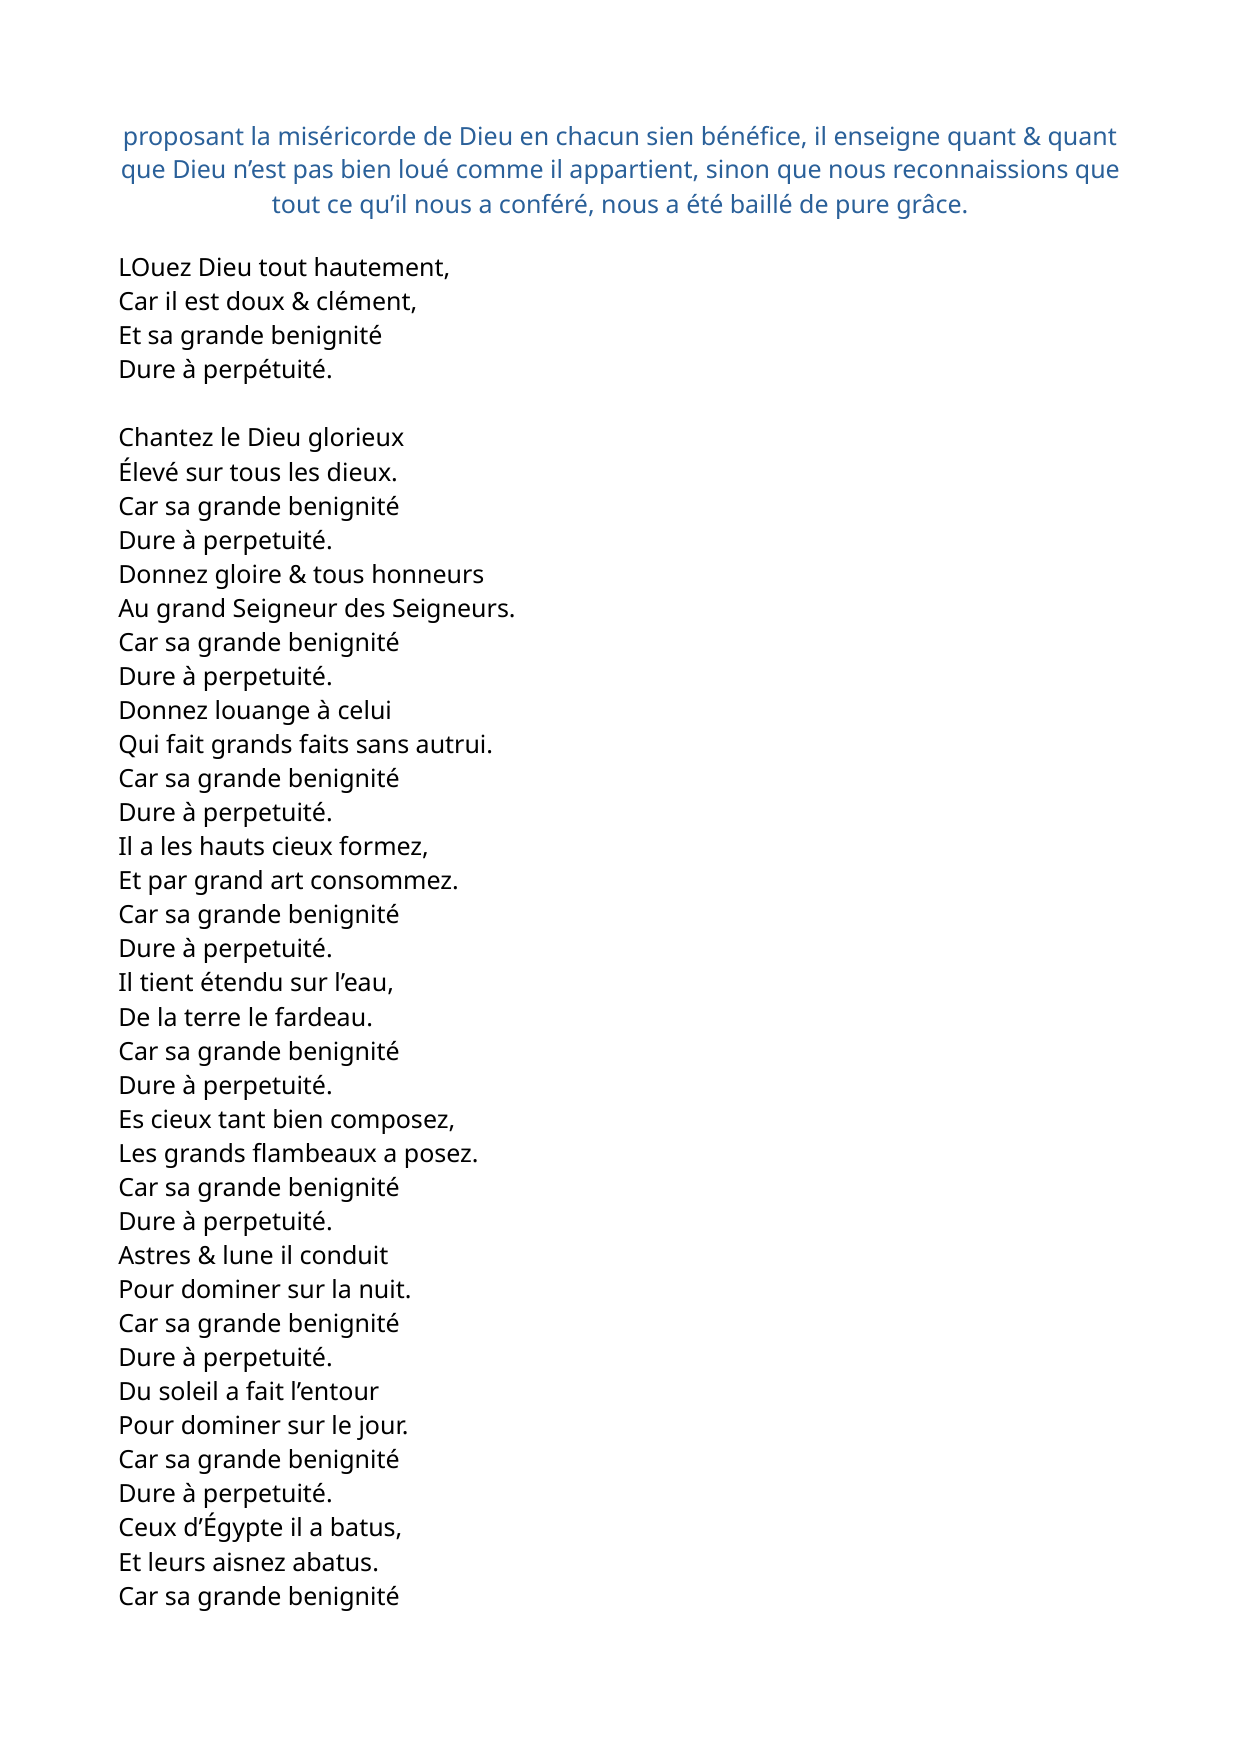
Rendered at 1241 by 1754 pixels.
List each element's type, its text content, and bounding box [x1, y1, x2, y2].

text Car sa grande benignité [118, 897, 1122, 931]
text Il a les hauts cieux formez, [118, 829, 1122, 863]
text Ceux d’Égypte il a batus, [118, 1510, 1122, 1544]
text Et sa grande benignité [118, 318, 1122, 352]
text Dure à perpetuité. [118, 658, 1122, 693]
text Car sa grande benignité [118, 1442, 1122, 1476]
text Dure à perpetuité. [118, 795, 1122, 829]
text Du soleil a fait l’entour [118, 1374, 1122, 1408]
text Chantez le Dieu glorieux [118, 420, 1122, 454]
text Dure à perpetuité. [118, 1203, 1122, 1238]
text Donnez gloire & tous honneurs [118, 556, 1122, 590]
text Car sa grande benignité [118, 1033, 1122, 1067]
text Car sa grande benignité [118, 761, 1122, 795]
text Car sa grande benignité [118, 1169, 1122, 1203]
text Astres & lune il conduit [118, 1238, 1122, 1272]
text Pour dominer sur la nuit. [118, 1272, 1122, 1306]
text Car il est doux & clément, [118, 284, 1122, 318]
text Car sa grande benignité [118, 488, 1122, 522]
text proposant la miséricorde de Dieu en chacun sien bénéfice, il enseigne quant & quant que Dieu n’est pas bien loué comme il appartient, sinon que nous reconnaissions que tout ce qu’il nous a conféré, nous a été baillé de pure grâce. [118, 118, 1122, 220]
text Dure à perpétuité. [118, 352, 1122, 386]
text Et par grand art consommez. [118, 863, 1122, 897]
text Donnez louange à celui [118, 693, 1122, 727]
text Car sa grande benignité [118, 1306, 1122, 1340]
text Élevé sur tous les dieux. [118, 454, 1122, 488]
text Car sa grande benignité [118, 624, 1122, 658]
text Qui fait grands faits sans autrui. [118, 727, 1122, 761]
text LOuez Dieu tout hautement, [118, 250, 1122, 284]
text Les grands flambeaux a posez. [118, 1135, 1122, 1169]
text Dure à perpetuité. [118, 1067, 1122, 1101]
text Dure à perpetuité. [118, 522, 1122, 556]
text Et leurs aisnez abatus. [118, 1544, 1122, 1578]
text Au grand Seigneur des Seigneurs. [118, 590, 1122, 624]
text Pour dominer sur le jour. [118, 1408, 1122, 1442]
text Dure à perpetuité. [118, 931, 1122, 965]
text Dure à perpetuité. [118, 1340, 1122, 1374]
text Es cieux tant bien composez, [118, 1101, 1122, 1135]
text Car sa grande benignité [118, 1578, 1122, 1612]
text De la terre le fardeau. [118, 999, 1122, 1033]
text Il tient étendu sur l’eau, [118, 965, 1122, 999]
text Dure à perpetuité. [118, 1476, 1122, 1510]
